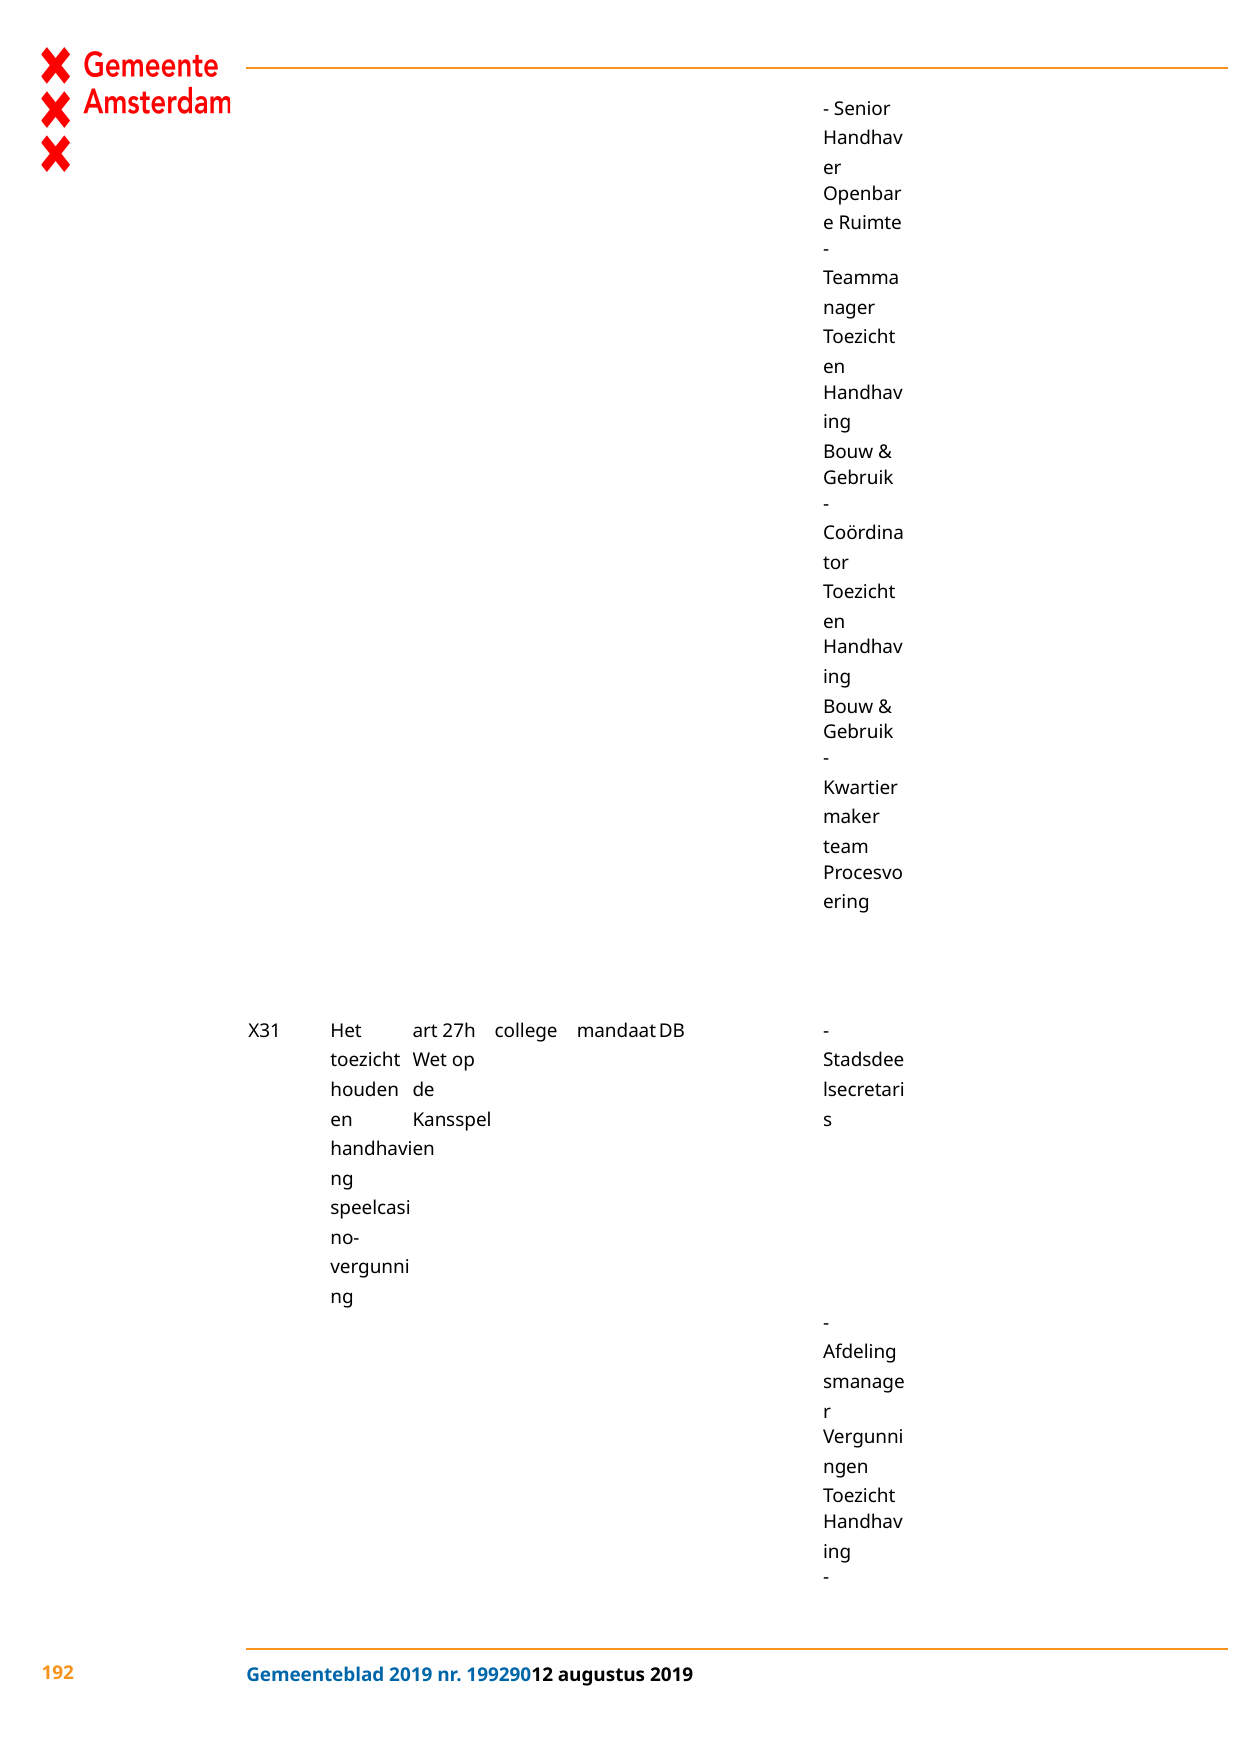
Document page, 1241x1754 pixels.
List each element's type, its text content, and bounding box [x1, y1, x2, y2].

table_cell [741, 235, 823, 379]
table_cell [330, 914, 412, 940]
table_cell [741, 180, 823, 235]
table_cell [248, 235, 330, 379]
table_cell [577, 744, 659, 859]
table_cell Vergunningen Toezicht [823, 1424, 905, 1508]
table_cell [248, 719, 330, 744]
table_cell [577, 180, 659, 235]
table_cell [494, 991, 577, 1017]
table_cell [659, 464, 741, 490]
table_cell [741, 1017, 823, 1309]
table_cell [741, 991, 823, 1017]
table_cell [330, 464, 412, 490]
table_cell [1069, 914, 1152, 940]
table_cell [905, 914, 987, 940]
table_cell [577, 235, 659, 379]
table_cell [823, 966, 905, 991]
table_cell [330, 634, 412, 719]
table_cell [659, 379, 741, 464]
table_cell - Senior Handhaver [823, 95, 905, 180]
table_cell [741, 914, 823, 940]
table_cell [905, 859, 987, 914]
table_cell [494, 940, 577, 966]
table_cell [577, 464, 659, 490]
table_cell [905, 235, 987, 379]
table_cell [1069, 235, 1152, 379]
table_cell [1069, 180, 1152, 235]
table_cell [741, 1564, 823, 1589]
table_cell [741, 719, 823, 744]
table_cell [659, 859, 741, 914]
table_cell [905, 379, 987, 464]
table_cell [412, 991, 494, 1017]
table_cell [494, 464, 577, 490]
table_cell [494, 1424, 577, 1508]
table_cell [823, 914, 905, 940]
table_cell [577, 940, 659, 966]
table_cell [330, 859, 412, 914]
table_cell [659, 991, 741, 1017]
table_cell [1069, 95, 1152, 180]
table_cell [577, 1509, 659, 1564]
table_cell [1069, 991, 1152, 1017]
table_cell [412, 744, 494, 859]
table_cell [248, 1509, 330, 1564]
table_cell [905, 464, 987, 490]
table_cell [577, 914, 659, 940]
table_cell [330, 180, 412, 235]
table_cell [905, 719, 987, 744]
table_cell [905, 744, 987, 859]
table_cell [412, 379, 494, 464]
table_cell [987, 1564, 1069, 1589]
table_cell [412, 235, 494, 379]
table_cell - Kwartiermaker team [823, 744, 905, 859]
table_cell X31 [248, 1017, 330, 1309]
table_cell [659, 1564, 741, 1589]
table_cell [494, 634, 577, 719]
table_cell [987, 719, 1069, 744]
table_cell mandaat [577, 1017, 659, 1309]
table_cell [823, 940, 905, 966]
table_cell [659, 1509, 741, 1564]
table_cell [330, 1509, 412, 1564]
table_cell Gebruik [823, 719, 905, 744]
table_cell [248, 859, 330, 914]
table_cell [1069, 1424, 1152, 1508]
table_cell [905, 1424, 987, 1508]
table_cell [577, 859, 659, 914]
table_cell DB [659, 1017, 741, 1309]
table_cell [741, 1309, 823, 1423]
table_cell [412, 95, 494, 180]
table_cell [330, 744, 412, 859]
table_cell [741, 744, 823, 859]
table_cell [741, 464, 823, 490]
table_cell [659, 490, 741, 634]
table_cell [1069, 1309, 1152, 1423]
table_cell [905, 940, 987, 966]
table_cell [1069, 1017, 1152, 1309]
table_cell Openbare Ruimte [823, 180, 905, 235]
table_cell [248, 940, 330, 966]
table_cell [987, 940, 1069, 966]
table_cell [1069, 634, 1152, 719]
table_cell [1069, 966, 1152, 991]
table_cell [248, 95, 330, 180]
table_cell [987, 744, 1069, 859]
table_cell [823, 991, 905, 1017]
table_cell [412, 634, 494, 719]
table_cell [987, 634, 1069, 719]
table_cell [248, 966, 330, 991]
table_cell [659, 940, 741, 966]
table_cell [494, 1309, 577, 1423]
table_cell [412, 966, 494, 991]
table_cell [987, 235, 1069, 379]
table_cell [248, 991, 330, 1017]
table_cell [330, 1309, 412, 1423]
table_cell [248, 379, 330, 464]
table_cell [412, 1564, 494, 1589]
table_cell [659, 1309, 741, 1423]
table_cell [330, 95, 412, 180]
table_cell [741, 859, 823, 914]
table_cell Handhaving Bouw & [823, 634, 905, 719]
table_cell Het toezicht houden en handhaving speelcasino-vergunning [330, 1017, 412, 1309]
table_cell [412, 490, 494, 634]
table_cell [987, 859, 1069, 914]
table_cell [494, 744, 577, 859]
table_cell [577, 719, 659, 744]
table_cell [741, 490, 823, 634]
table_cell [330, 235, 412, 379]
table_cell [659, 1424, 741, 1508]
table_cell - Stadsdeelsecretaris [823, 1017, 905, 1309]
table_cell [494, 719, 577, 744]
table_cell [987, 914, 1069, 940]
table_cell [248, 1424, 330, 1508]
table_cell [1069, 744, 1152, 859]
table_cell [1069, 490, 1152, 634]
table_cell [905, 991, 987, 1017]
table_cell [577, 1309, 659, 1423]
table_cell [577, 966, 659, 991]
table_cell [1069, 379, 1152, 464]
table_cell - Afdelingsmanager [823, 1309, 905, 1423]
table_cell [987, 464, 1069, 490]
table_cell [659, 719, 741, 744]
table_cell [659, 914, 741, 940]
table_cell [248, 744, 330, 859]
table_cell [412, 1509, 494, 1564]
table_cell [330, 940, 412, 966]
table_cell [1069, 940, 1152, 966]
table_cell [577, 991, 659, 1017]
table_cell [330, 719, 412, 744]
table_cell [987, 180, 1069, 235]
table_cell [905, 634, 987, 719]
table_cell [659, 966, 741, 991]
table_cell [987, 490, 1069, 634]
table_cell [248, 180, 330, 235]
table_cell [905, 1309, 987, 1423]
table_cell [905, 490, 987, 634]
table_cell [905, 1017, 987, 1309]
table_cell [741, 634, 823, 719]
table_cell [330, 379, 412, 464]
table_cell [494, 966, 577, 991]
table_cell [659, 634, 741, 719]
table_cell [248, 490, 330, 634]
table_cell [248, 1309, 330, 1423]
table_cell [248, 634, 330, 719]
table_cell [494, 490, 577, 634]
table_cell [330, 966, 412, 991]
table_cell [577, 490, 659, 634]
table_cell [412, 1309, 494, 1423]
table_cell [741, 95, 823, 180]
table_cell [659, 95, 741, 180]
table_cell art 27h Wet op de Kansspelen [412, 1017, 494, 1309]
table_cell [987, 1309, 1069, 1423]
table_cell [1069, 719, 1152, 744]
table_cell [412, 180, 494, 235]
table_cell [987, 379, 1069, 464]
table_cell [987, 95, 1069, 180]
table_cell [577, 1424, 659, 1508]
table_cell [659, 180, 741, 235]
table_cell [905, 1509, 987, 1564]
table_cell [1069, 859, 1152, 914]
table_cell [494, 95, 577, 180]
picture [41, 47, 231, 172]
table_cell Handhaving Bouw & [823, 379, 905, 464]
table_cell - Coördinator Toezicht en [823, 490, 905, 634]
table_cell [905, 95, 987, 180]
table_cell [494, 1564, 577, 1589]
table_cell [905, 1564, 987, 1589]
table_cell Procesvoering [823, 859, 905, 914]
table_cell [248, 914, 330, 940]
table_cell [659, 235, 741, 379]
table_cell [741, 940, 823, 966]
table_cell [1069, 1509, 1152, 1564]
table_cell [330, 1564, 412, 1589]
table_cell [412, 914, 494, 940]
table_cell [412, 859, 494, 914]
table_cell [494, 1509, 577, 1564]
table_cell Gebruik [823, 464, 905, 490]
table_cell Handhaving [823, 1509, 905, 1564]
table_cell [905, 966, 987, 991]
table_cell [494, 180, 577, 235]
table_cell [577, 95, 659, 180]
table_cell [412, 1424, 494, 1508]
table_cell [577, 634, 659, 719]
table_cell [987, 1017, 1069, 1309]
table_cell college [494, 1017, 577, 1309]
table_cell [494, 859, 577, 914]
table_cell [412, 719, 494, 744]
table_cell [494, 914, 577, 940]
table_cell [330, 1424, 412, 1508]
table_cell [494, 235, 577, 379]
table_cell [987, 1509, 1069, 1564]
table_cell [741, 966, 823, 991]
table_cell [1069, 464, 1152, 490]
table_cell - Teammanager Toezicht en [823, 235, 905, 379]
table_cell [577, 379, 659, 464]
table_cell [330, 991, 412, 1017]
table_cell [659, 744, 741, 859]
table_cell [494, 379, 577, 464]
table_cell [741, 1424, 823, 1508]
table_cell [987, 966, 1069, 991]
table_cell [987, 991, 1069, 1017]
table_cell [412, 940, 494, 966]
table_cell [248, 1564, 330, 1589]
table_cell [905, 180, 987, 235]
table_cell [741, 1509, 823, 1564]
table_cell [987, 1424, 1069, 1508]
table_cell [248, 464, 330, 490]
table_cell [412, 464, 494, 490]
table_cell [741, 379, 823, 464]
table_cell [823, 1564, 905, 1589]
table_cell [1069, 1564, 1152, 1589]
table_cell [577, 1564, 659, 1589]
table_cell [330, 490, 412, 634]
